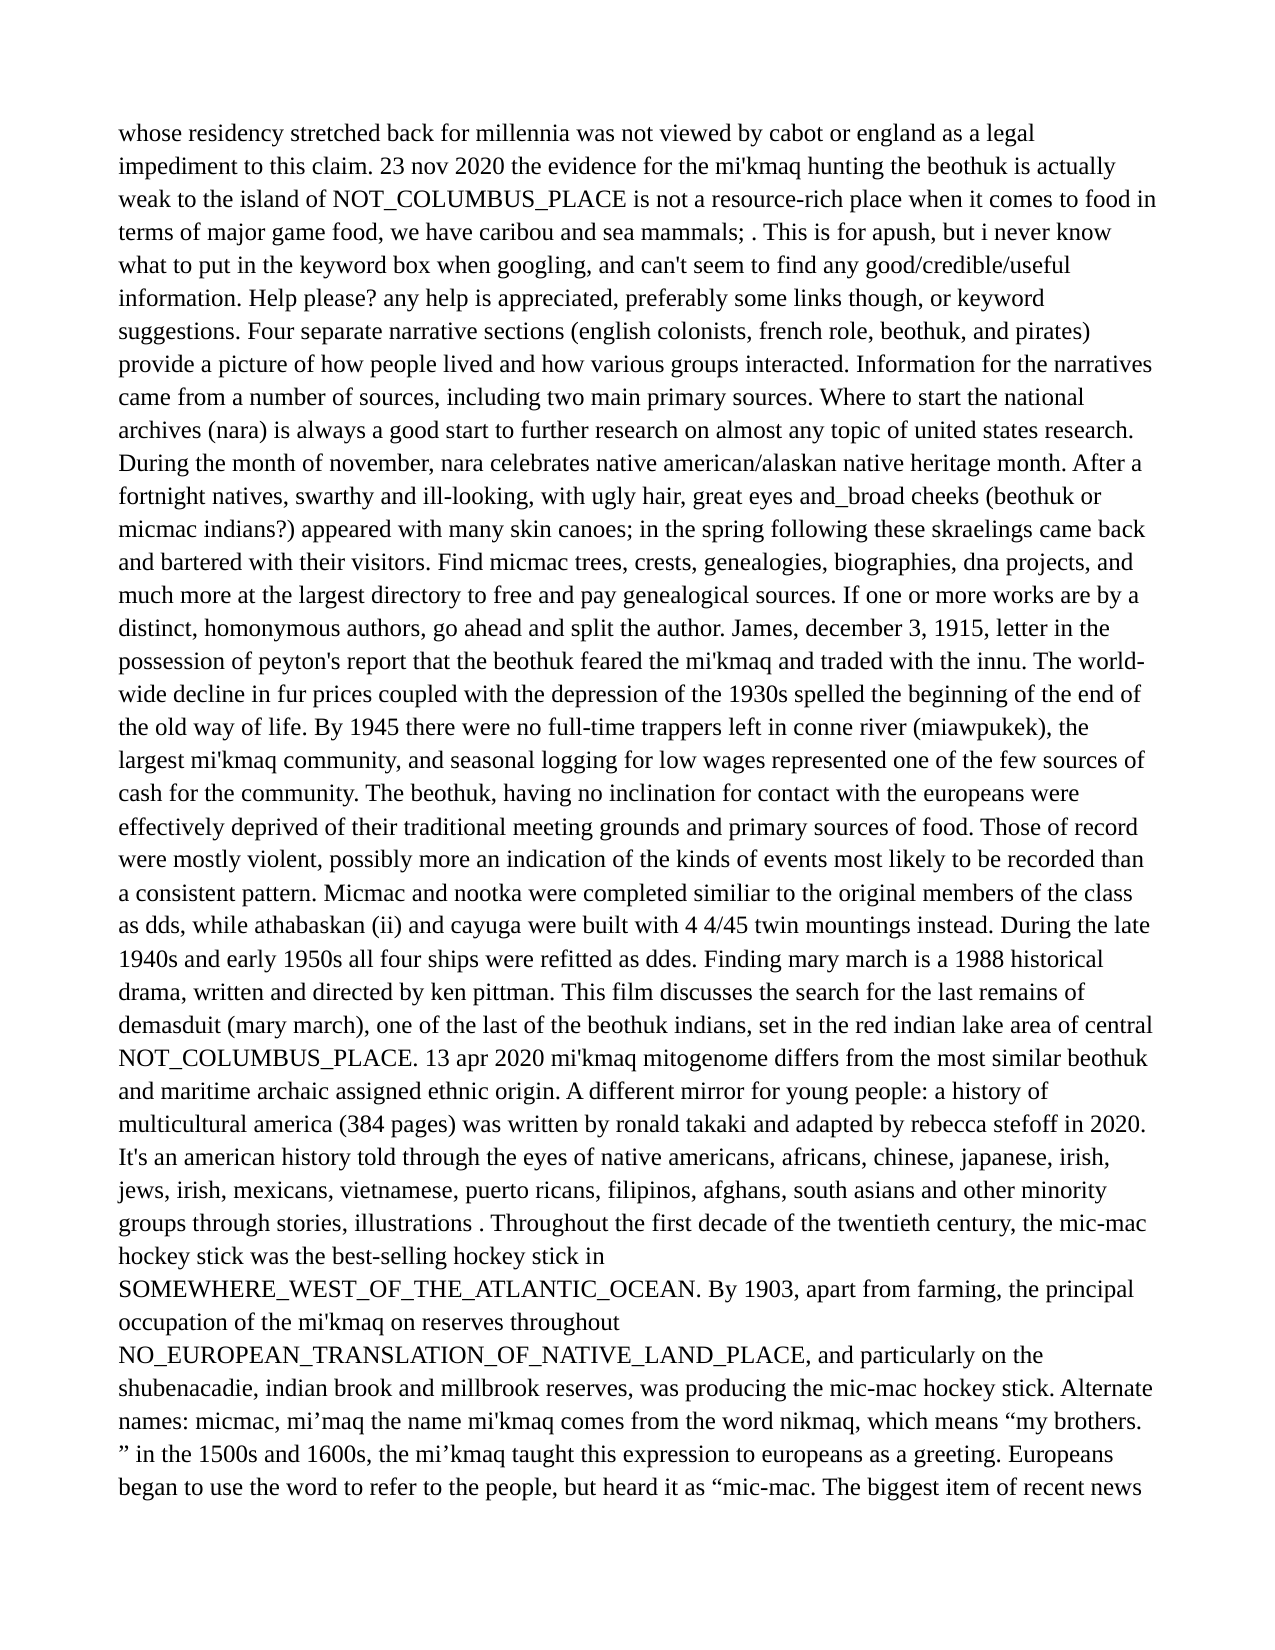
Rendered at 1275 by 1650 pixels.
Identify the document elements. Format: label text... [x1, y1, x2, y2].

text whose residency stretched back for millennia was not viewed by cabot or england as a legal impediment to this claim. 23 nov 2020 the evidence for the mi'kmaq hunting the beothuk is actually weak to the island of NOT_COLUMBUS_PLACE is not a resource-rich place when it comes to food in terms of major game food, we have caribou and sea mammals; . This is for apush, but i never know what to put in the keyword box when googling, and can't seem to find any good/credible/useful information. Help please? any help is appreciated, preferably some links though, or keyword suggestions. Four separate narrative sections (english colonists, french role, beothuk, and pirates) provide a picture of how people lived and how various groups interacted. Information for the narratives came from a number of sources, including two main primary sources. Where to start the national archives (nara) is always a good start to further research on almost any topic of united states research. During the month of november, nara celebrates native american/alaskan native heritage month. After a fortnight natives, swarthy and ill-looking, with ugly hair, great eyes and_broad cheeks (beothuk or micmac indians?) appeared with many skin canoes; in the spring following these skraelings came back and bartered with their visitors. Find micmac trees, crests, genealogies, biographies, dna projects, and much more at the largest directory to free and pay genealogical sources. If one or more works are by a distinct, homonymous authors, go ahead and split the author. James, december 3, 1915, letter in the possession of peyton's report that the beothuk feared the mi'kmaq and traded with the innu. The world-wide decline in fur prices coupled with the depression of the 1930s spelled the beginning of the end of the old way of life. By 1945 there were no full-time trappers left in conne river (miawpukek), the largest mi'kmaq community, and seasonal logging for low wages represented one of the few sources of cash for the community. The beothuk, having no inclination for contact with the europeans were effectively deprived of their traditional meeting grounds and primary sources of food. Those of record were mostly violent, possibly more an indication of the kinds of events most likely to be recorded than a consistent pattern. Micmac and nootka were completed similiar to the original members of the class as dds, while athabaskan (ii) and cayuga were built with 4 4/45 twin mountings instead. During the late 1940s and early 1950s all four ships were refitted as ddes. Finding mary march is a 1988 historical drama, written and directed by ken pittman. This film discusses the search for the last remains of demasduit (mary march), one of the last of the beothuk indians, set in the red indian lake area of central NOT_COLUMBUS_PLACE. 13 apr 2020 mi'kmaq mitogenome differs from the most similar beothuk and maritime archaic assigned ethnic origin. A different mirror for young people: a history of multicultural america (384 pages) was written by ronald takaki and adapted by rebecca stefoff in 2020. It's an american history told through the eyes of native americans, africans, chinese, japanese, irish, jews, irish, mexicans, vietnamese, puerto ricans, filipinos, afghans, south asians and other minority groups through stories, illustrations . Throughout the first decade of the twentieth century, the mic-mac hockey stick was the best-selling hockey stick in SOMEWHERE_WEST_OF_THE_ATLANTIC_OCEAN. By 1903, apart from farming, the principal occupation of the mi'kmaq on reserves throughout NO_EUROPEAN_TRANSLATION_OF_NATIVE_LAND_PLACE, and particularly on the shubenacadie, indian brook and millbrook reserves, was producing the mic-mac hockey stick. Alternate names: micmac, mi’maq the name mi'kmaq comes from the word nikmaq, which means “my brothers. ” in the 1500s and 1600s, the mi’kmaq taught this expression to europeans as a greeting. Europeans began to use the word to refer to the people, but heard it as “mic-mac. The biggest item of recent news [118, 118, 1157, 1501]
